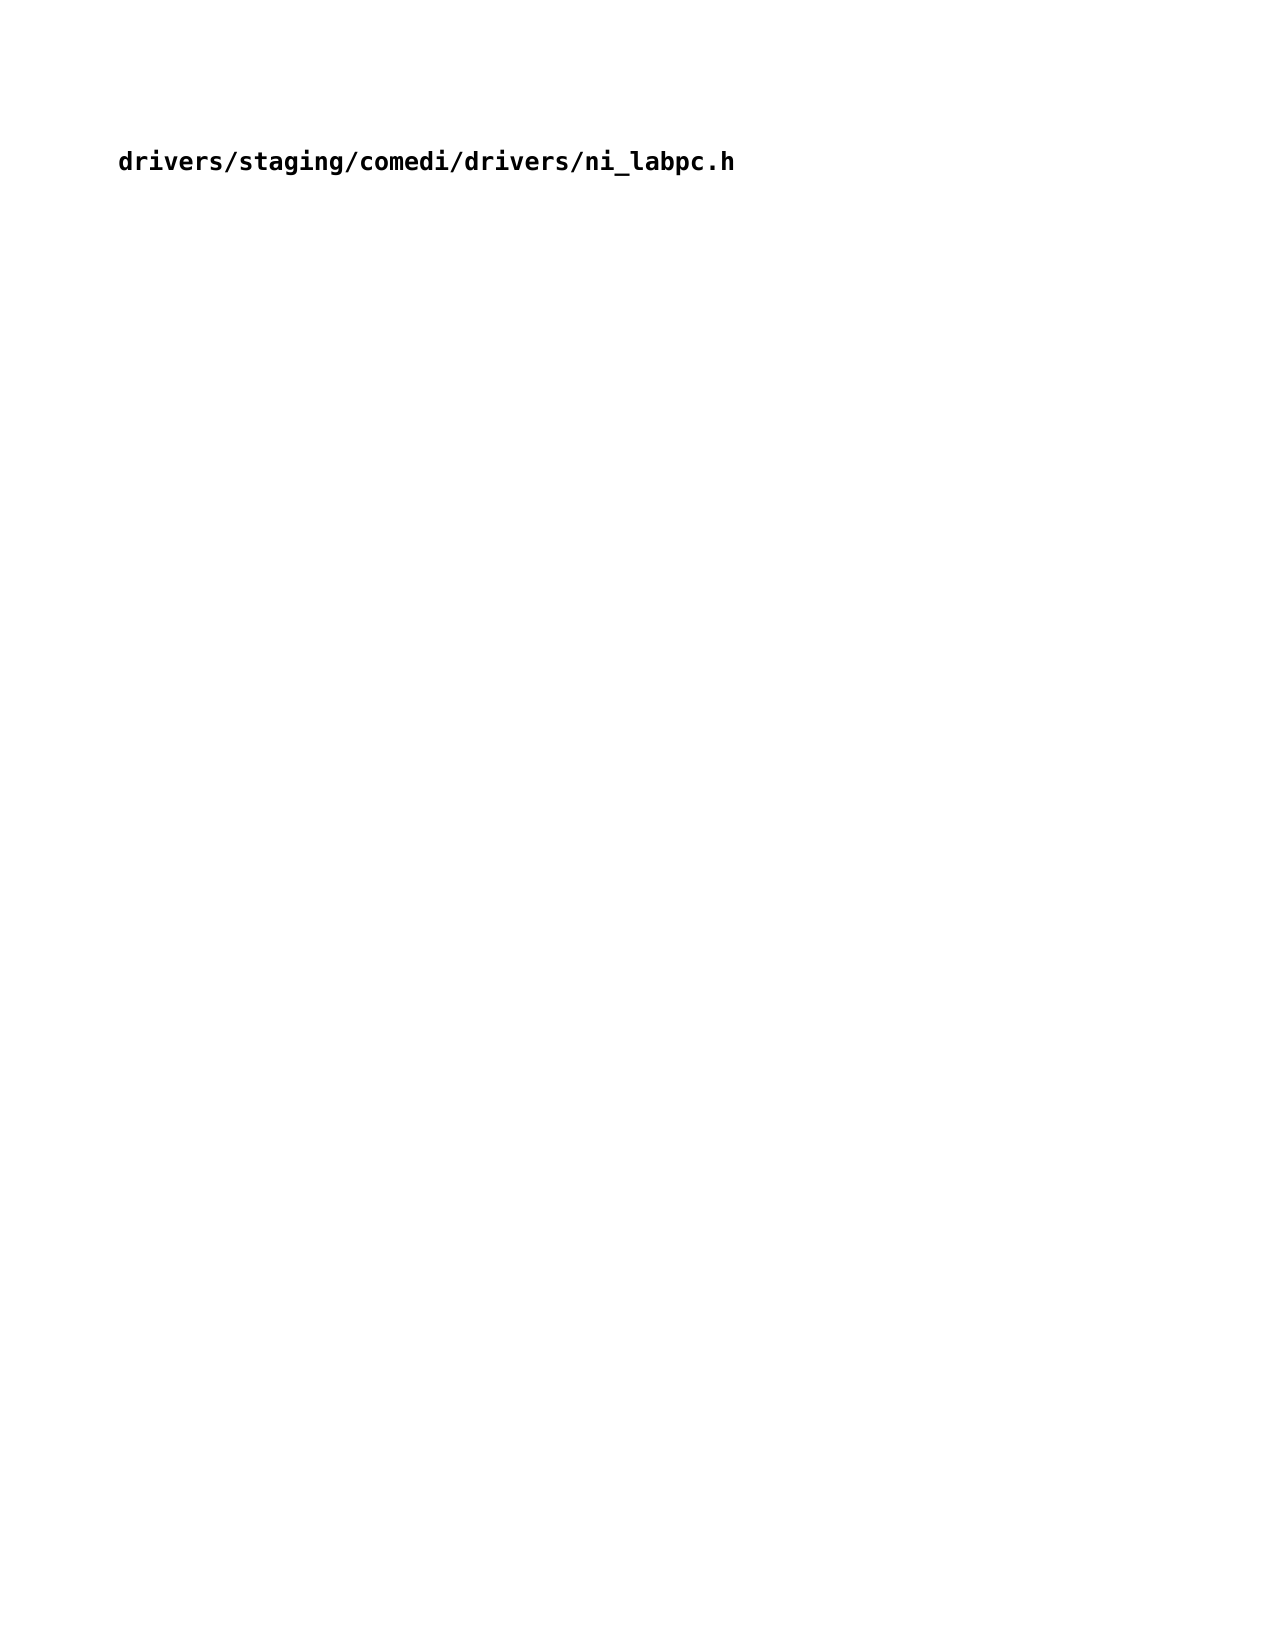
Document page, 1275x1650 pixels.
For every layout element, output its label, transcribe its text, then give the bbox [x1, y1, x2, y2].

text drivers/staging/comedi/drivers/ni_labpc.h [118, 147, 1157, 176]
